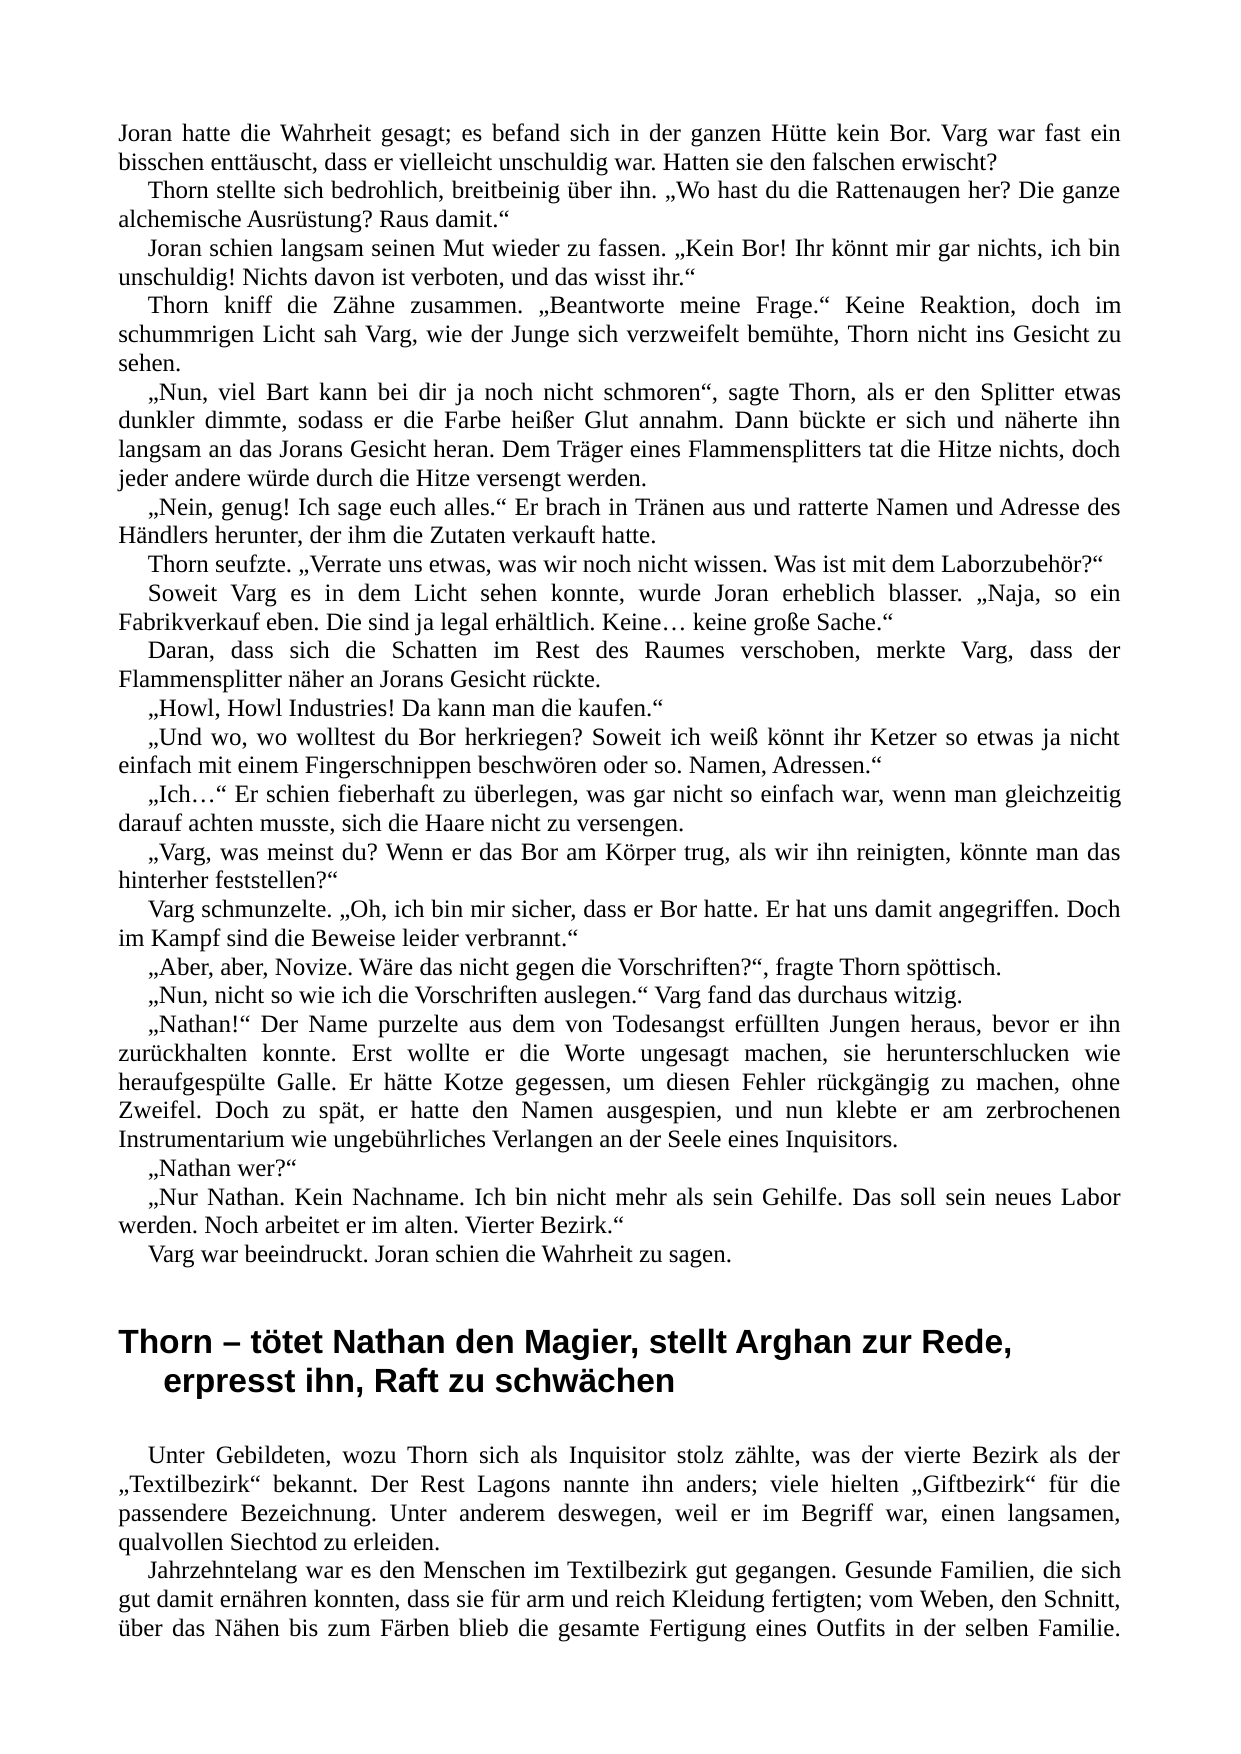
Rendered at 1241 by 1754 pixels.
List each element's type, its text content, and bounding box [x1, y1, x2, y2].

text Jahrzehntelang war es den Menschen im Textilbezirk gut gegangen. Gesunde Familien, die sich gut damit ernähren konnten, dass sie für arm und reich Kleidung fertigten; vom Weben, den Schnitt, über das Nähen bis zum Färben blieb die gesamte Fertigung eines Outfits in der selben Familie. [118, 1555, 1122, 1642]
text Soweit Varg es in dem Licht sehen konnte, wurde Joran erheblich blasser. „Naja, so ein Fabrikverkauf eben. Die sind ja legal erhältlich. Keine… keine große Sache.“ [118, 578, 1122, 636]
text Thorn seufzte. „Verrate uns etwas, was wir noch nicht wissen. Was ist mit dem Laborzubehör?“ [118, 549, 1122, 578]
text „Nathan wer?“ [118, 1153, 1122, 1182]
text „Nathan!“ Der Name purzelte aus dem von Todesangst erfüllten Jungen heraus, bevor er ihn zurückhalten konnte. Erst wollte er die Worte ungesagt machen, sie herunterschlucken wie heraufgespülte Galle. Er hätte Kotze gegessen, um diesen Fehler rückgängig zu machen, ohne Zweifel. Doch zu spät, er hatte den Namen ausgespien, und nun klebte er am zerbrochenen Instrumentarium wie ungebührliches Verlangen an der Seele eines Inquisitors. [118, 1009, 1122, 1153]
text Thorn stellte sich bedrohlich, breitbeinig über ihn. „Wo hast du die Rattenaugen her? Die ganze alchemische Ausrüstung? Raus damit.“ [118, 176, 1122, 233]
text Joran schien langsam seinen Mut wieder zu fassen. „Kein Bor! Ihr könnt mir gar nichts, ich bin unschuldig! Nichts davon ist verboten, und das wisst ihr.“ [118, 233, 1122, 291]
text „Aber, aber, Novize. Wäre das nicht gegen die Vorschriften?“, fragte Thorn spöttisch. [118, 952, 1122, 981]
text Varg war beeindruckt. Joran schien die Wahrheit zu sagen. [118, 1239, 1122, 1268]
text „Varg, was meinst du? Wenn er das Bor am Körper trug, als wir ihn reinigten, könnte man das hinterher feststellen?“ [118, 837, 1122, 894]
text Joran hatte die Wahrheit gesagt; es befand sich in der ganzen Hütte kein Bor. Varg war fast ein bisschen enttäuscht, dass er vielleicht unschuldig war. Hatten sie den falschen erwischt? [118, 118, 1122, 176]
text „Ich…“ Er schien fieberhaft zu überlegen, was gar nicht so einfach war, wenn man gleichzeitig darauf achten musste, sich die Haare nicht zu versengen. [118, 779, 1122, 837]
text Unter Gebildeten, wozu Thorn sich als Inquisitor stolz zählte, was der vierte Bezirk als der „Textilbezirk“ bekannt. Der Rest Lagons nannte ihn anders; viele hielten „Giftbezirk“ für die passendere Bezeichnung. Unter anderem deswegen, weil er im Begriff war, einen langsamen, qualvollen Siechtod zu erleiden. [118, 1440, 1122, 1555]
text Varg schmunzelte. „Oh, ich bin mir sicher, dass er Bor hatte. Er hat uns damit angegriffen. Doch im Kampf sind die Beweise leider verbrannt.“ [118, 894, 1122, 952]
text Daran, dass sich die Schatten im Rest des Raumes verschoben, merkte Varg, dass der Flammensplitter näher an Jorans Gesicht rückte. [118, 636, 1122, 693]
text „Nein, genug! Ich sage euch alles.“ Er brach in Tränen aus und ratterte Namen und Adresse des Händlers herunter, der ihm die Zutaten verkauft hatte. [118, 492, 1122, 549]
subtitle Thorn – tötet Nathan den Magier, stellt Arghan zur Rede, erpresst ihn, Raft zu schwächen [118, 1322, 1122, 1399]
text „Nun, nicht so wie ich die Vorschriften auslegen.“ Varg fand das durchaus witzig. [118, 981, 1122, 1009]
text „Howl, Howl Industries! Da kann man die kaufen.“ [118, 693, 1122, 722]
text Thorn kniff die Zähne zusammen. „Beantworte meine Frage.“ Keine Reaktion, doch im schummrigen Licht sah Varg, wie der Junge sich verzweifelt bemühte, Thorn nicht ins Gesicht zu sehen. [118, 291, 1122, 377]
text „Nur Nathan. Kein Nachname. Ich bin nicht mehr als sein Gehilfe. Das soll sein neues Labor werden. Noch arbeitet er im alten. Vierter Bezirk.“ [118, 1182, 1122, 1239]
text „Nun, viel Bart kann bei dir ja noch nicht schmoren“, sagte Thorn, als er den Splitter etwas dunkler dimmte, sodass er die Farbe heißer Glut annahm. Dann bückte er sich und näherte ihn langsam an das Jorans Gesicht heran. Dem Träger eines Flammensplitters tat die Hitze nichts, doch jeder andere würde durch die Hitze versengt werden. [118, 377, 1122, 492]
text „Und wo, wo wolltest du Bor herkriegen? Soweit ich weiß könnt ihr Ketzer so etwas ja nicht einfach mit einem Fingerschnippen beschwören oder so. Namen, Adressen.“ [118, 722, 1122, 779]
